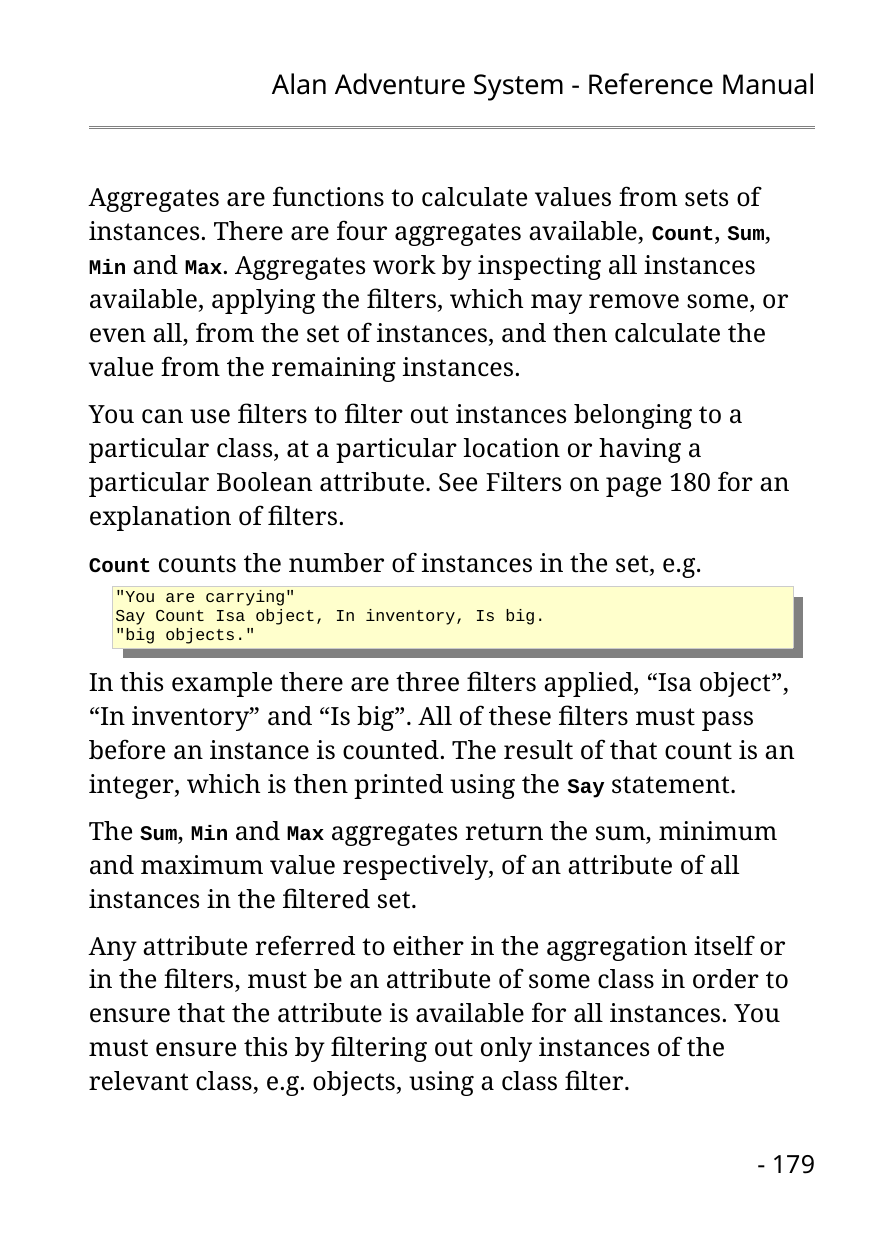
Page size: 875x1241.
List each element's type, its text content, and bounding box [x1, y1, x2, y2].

text You can use filters to filter out instances belonging to a particular class, at a particular location or having a particular Boolean attribute. See Filters on page 140 for an explanation of filters. [88, 397, 815, 533]
text Count counts the number of instances in the set, e.g. [88, 546, 815, 580]
text The Sum, Min and Max aggregates return the sum, minimum and maximum value respec­tively, of an attribute of all instances in the filtered set. [88, 814, 815, 916]
text In this example there are three filters applied, “Isa object”, “In inventory” and “Is big”. All of these filters must pass before an instance is counted. The result of that count is an integer, which is then printed using the Say statement. [88, 665, 815, 801]
text "You are carrying" Say Count Isa object, In inventory, Is big. "big objects." [113, 587, 793, 648]
text Aggregates are functions to calculate values from sets of instances. There are four aggregates available, Count, Sum, Min and Max. Aggregates work by inspecting all instances available, applying the filters, which may remove some, or even all, from the set of instances, and then calculate the value from the remaining instances. [88, 180, 815, 384]
text Any attribute referred to either in the aggregation itself or in the filters, must be an attribute of some class in order to ensure that the at­tribute is available for all instances. You must ensure this by filtering out only instances of the relevant class, e.g. objects, using a class filter. [88, 928, 815, 1098]
